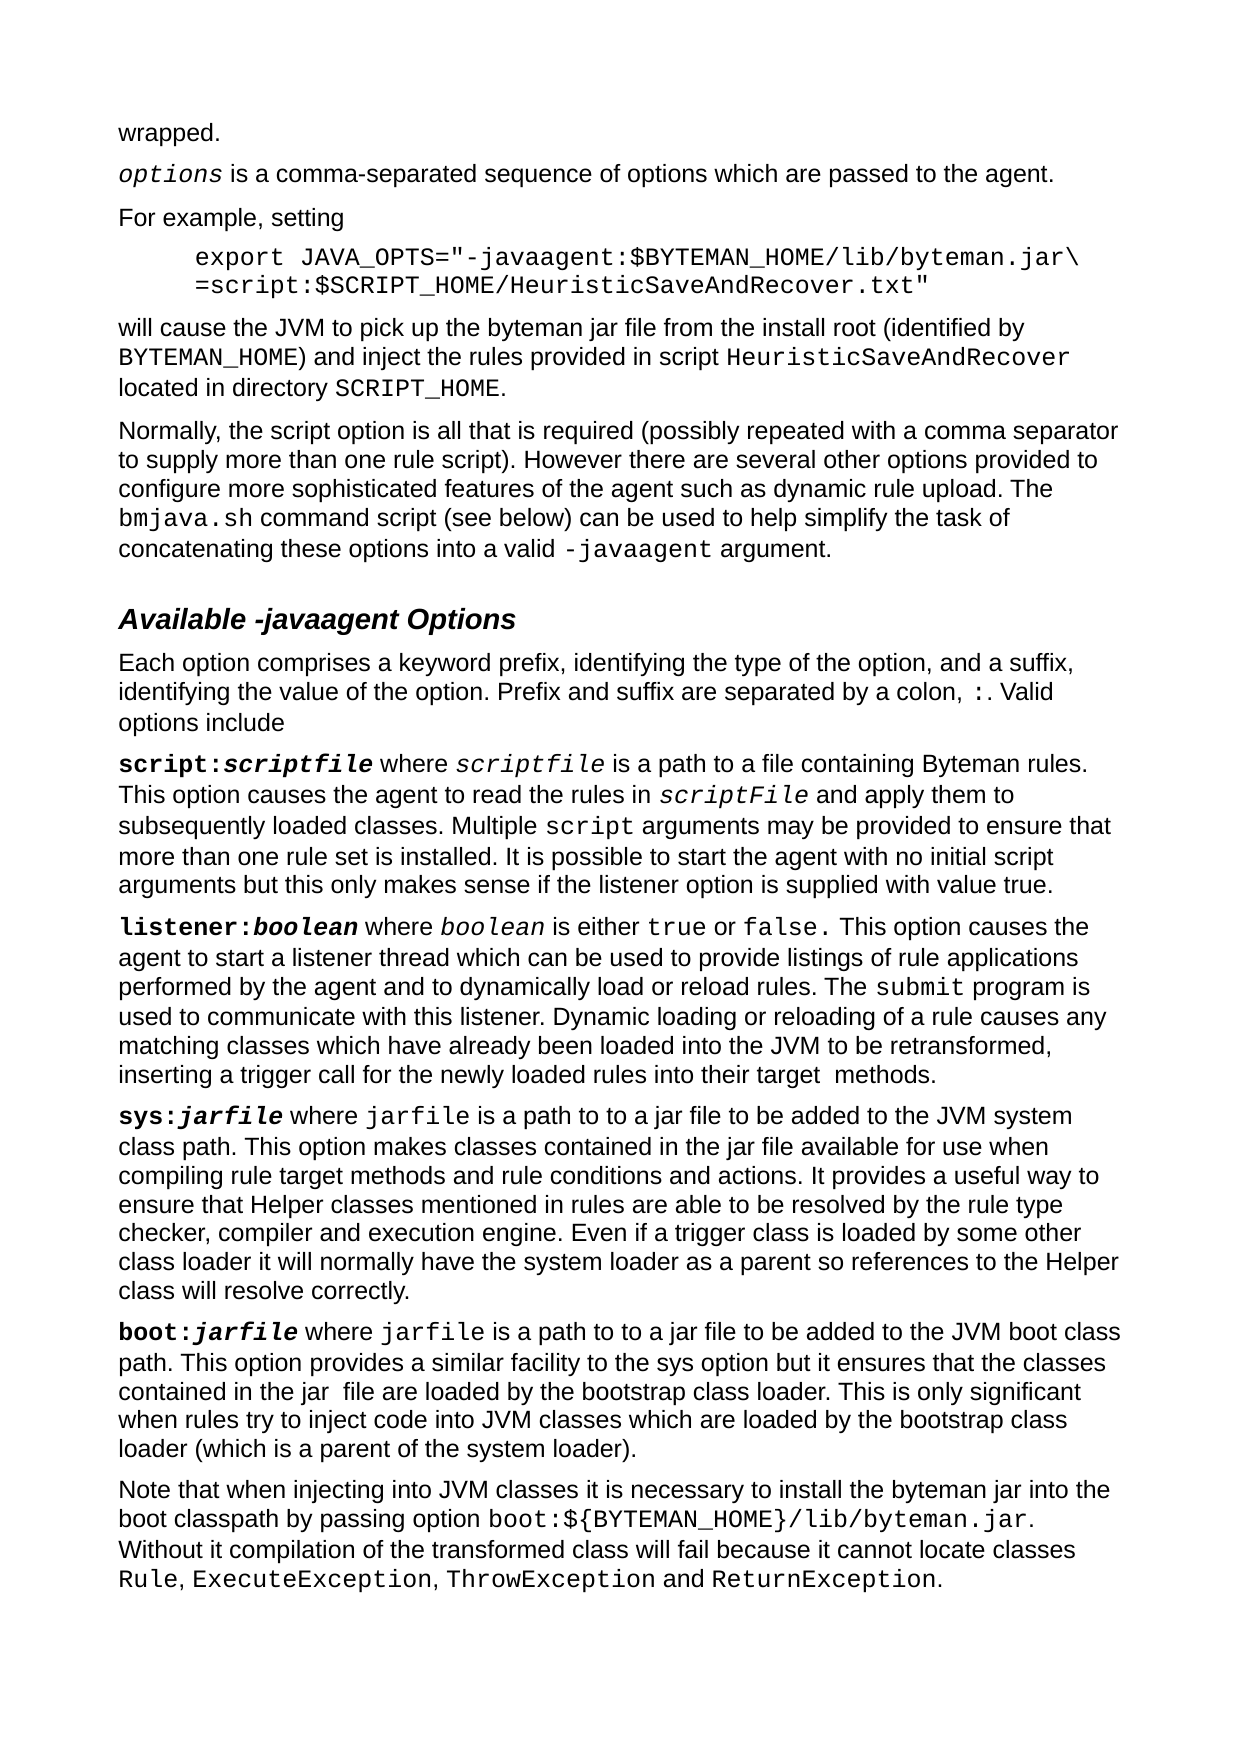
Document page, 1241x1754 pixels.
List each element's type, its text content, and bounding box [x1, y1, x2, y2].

text For example, setting [118, 203, 1122, 232]
text script:scriptfile where scriptfile is a path to a file containing Byteman rules. This option causes the agent to read the rules in scriptFile and apply them to subsequently loaded classes. Multiple script arguments may be provided to ensure that more than one rule set is installed. It is possible to start the agent with no initial script arguments but this only makes sense if the listener option is supplied with value true. [118, 749, 1122, 899]
text options is a comma-separated sequence of options which are passed to the agent. [118, 159, 1122, 190]
text Normally, the script option is all that is required (possibly repeated with a comma separator to supply more than one rule script). However there are several other options provided to configure more sophisticated features of the agent such as dynamic rule upload. The bmjava.sh command script (see below) can be used to help simplify the task of concatenating these options into a valid -javaagent argument. [118, 416, 1122, 564]
text will cause the JVM to pick up the byteman jar file from the install root (identified by BYTEMAN_HOME) and inject the rules provided in script HeuristicSaveAndRecover located in directory SCRIPT_HOME. [118, 313, 1122, 404]
text wrapped. [118, 118, 1122, 147]
text Note that when injecting into JVM classes it is necessary to install the byteman jar into the boot classpath by passing option boot:${BYTEMAN_HOME}/lib/byteman.jar. Without it compilation of the transformed class will fail because it cannot locate classes Rule, ExecuteException, ThrowException and ReturnException. [118, 1476, 1122, 1595]
text listener:boolean where boolean is either true or false. This option causes the agent to start a listener thread which can be used to provide listings of rule applications performed by the agent and to dynamically load or reload rules. The submit program is used to communicate with this listener. Dynamic loading or reloading of a rule causes any matching classes which have already been loaded into the JVM to be retransformed, inserting a trigger call for the newly loaded rules into their target methods. [118, 912, 1122, 1089]
text boot:jarfile where jarfile is a path to to a jar file to be added to the JVM boot class path. This option provides a similar facility to the sys option but it ensures that the classes contained in the jar file are loaded by the bootstrap class loader. This is only significant when rules try to inject code into JVM classes which are loaded by the bootstrap class loader (which is a parent of the system loader). [118, 1317, 1122, 1463]
text Each option comprises a keyword prefix, identifying the type of the option, and a suffix, identifying the value of the option. Prefix and suffix are separated by a colon, :. Valid options include [118, 648, 1122, 736]
text sys:jarfile where jarfile is a path to to a jar file to be added to the JVM system class path. This option makes classes contained in the jar file available for use when compiling rule target methods and rule conditions and actions. It provides a useful way to ensure that Helper classes mentioned in rules are able to be resolved by the rule type checker, compiler and execution engine. Even if a trigger class is loaded by some other class loader it will normally have the system loader as a parent so references to the Helper class will resolve correctly. [118, 1101, 1122, 1304]
text export JAVA_OPTS="-javaagent:$BYTEMAN_HOME/lib/byteman.jar\ =script:$SCRIPT_HOME/HeuristicSaveAndRecover.txt" [194, 244, 1122, 301]
subtitle Available -javaagent Options [118, 602, 1122, 636]
